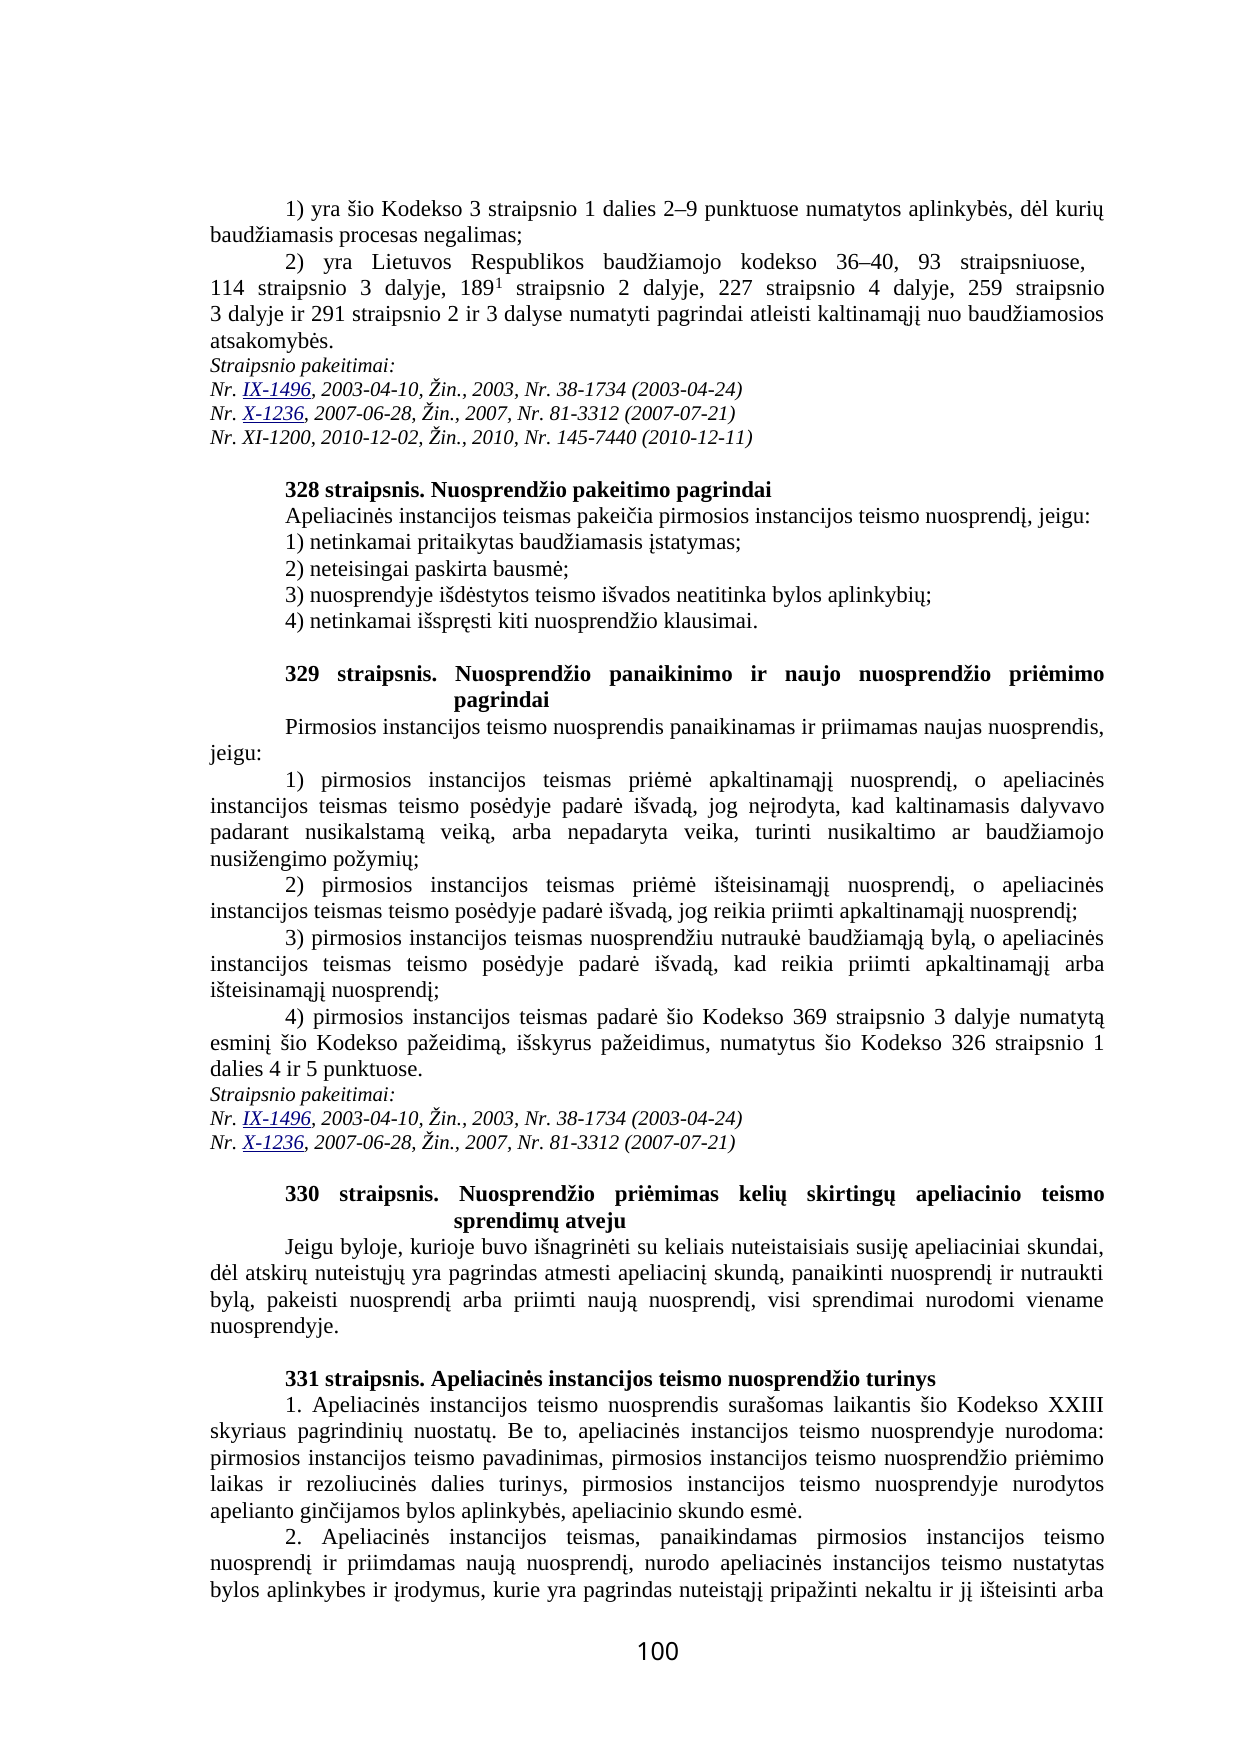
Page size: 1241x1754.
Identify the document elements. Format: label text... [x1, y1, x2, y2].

text 3) pirmosios instancijos teismas nuosprendžiu nutraukė baudžiamąją bylą, o apeliacinės instancijos teismas teismo posėdyje padarė išvadą, kad reikia priimti apkaltinamąjį arba išteisinamąjį nuosprendį; [210, 924, 1106, 1003]
text 331 straipsnis. Apeliacinės instancijos teismo nuosprendžio turinys [210, 1365, 1106, 1391]
text Apeliacinės instancijos teismas pakeičia pirmosios instancijos teismo nuosprendį, jeigu: [210, 502, 1106, 528]
text 2) neteisingai paskirta bausmė; [210, 555, 1106, 581]
text 1) netinkamai pritaikytas baudžiamasis įstatymas; [210, 528, 1106, 555]
text Nr. X-1236, 2007-06-28, Žin., 2007, Nr. 81-3312 (2007-07-21) [210, 401, 1106, 425]
text Pirmosios instancijos teismo nuosprendis panaikinamas ir priimamas naujas nuosprendis, jeigu: [210, 713, 1106, 766]
text 3) nuosprendyje išdėstytos teismo išvados neatitinka bylos aplinkybių; [210, 581, 1106, 607]
text Straipsnio pakeitimai: [210, 1082, 1106, 1106]
text 329 straipsnis. Nuosprendžio panaikinimo ir naujo nuosprendžio priėmimo pagrindai [285, 660, 1106, 713]
text 1. Apeliacinės instancijos teismo nuosprendis surašomas laikantis šio Kodekso XXIII skyriaus pagrindinių nuostatų. Be to, apeliacinės instancijos teismo nuosprendyje nurodoma: pirmosios instancijos teismo pavadinimas, pirmosios instancijos teismo nuosprendžio priėmimo laikas ir rezoliucinės dalies turinys, pirmosios instancijos teismo nuosprendyje nurodytos apelianto ginčijamos bylos aplinkybės, apeliacinio skundo esmė. [210, 1391, 1106, 1523]
text Nr. IX-1496, 2003-04-10, Žin., 2003, Nr. 38-1734 (2003-04-24) [210, 1106, 1106, 1130]
text Nr. XI-1200, 2010-12-02, Žin., 2010, Nr. 145-7440 (2010-12-11) [210, 425, 1106, 449]
text 2) pirmosios instancijos teismas priėmė išteisinamąjį nuosprendį, o apeliacinės instancijos teismas teismo posėdyje padarė išvadą, jog reikia priimti apkaltinamąjį nuosprendį; [210, 871, 1106, 924]
text Straipsnio pakeitimai: [210, 353, 1106, 377]
text Nr. X-1236, 2007-06-28, Žin., 2007, Nr. 81-3312 (2007-07-21) [210, 1130, 1106, 1154]
text 1) yra šio Kodekso 3 straipsnio 1 dalies 2–9 punktuose numatytos aplinkybės, dėl kurių baudžiamasis procesas negalimas; [210, 195, 1106, 248]
text 4) pirmosios instancijos teismas padarė šio Kodekso 369 straipsnio 3 dalyje numatytą esminį šio Kodekso pažeidimą, išskyrus pažeidimus, numatytus šio Kodekso 326 straipsnio 1 dalies 4 ir 5 punktuose. [210, 1003, 1106, 1082]
text 2. Apeliacinės instancijos teismas, panaikindamas pirmosios instancijos teismo nuosprendį ir priimdamas naują nuosprendį, nurodo apeliacinės instancijos teismo nustatytas bylos aplinkybes ir įrodymus, kurie yra pagrindas nuteistąjį pripažinti nekaltu ir jį išteisinti arba [210, 1523, 1106, 1602]
text 328 straipsnis. Nuosprendžio pakeitimo pagrindai [210, 476, 1106, 502]
text Jeigu byloje, kurioje buvo išnagrinėti su keliais nuteistaisiais susiję apeliaciniai skundai, dėl atskirų nuteistųjų yra pagrindas atmesti apeliacinį skundą, panaikinti nuosprendį ir nutraukti bylą, pakeisti nuosprendį arba priimti naują nuosprendį, visi sprendimai nurodomi viename nuosprendyje. [210, 1233, 1106, 1338]
text 1) pirmosios instancijos teismas priėmė apkaltinamąjį nuosprendį, o apeliacinės instancijos teismas teismo posėdyje padarė išvadą, jog neįrodyta, kad kaltinamasis dalyvavo padarant nusikalstamą veiką, arba nepadaryta veika, turinti nusikaltimo ar baudžiamojo nusižengimo požymių; [210, 766, 1106, 871]
text 2) yra Lietuvos Respublikos baudžiamojo kodekso 36–40, 93 straipsniuose, 114 straipsnio 3 dalyje, 1891 straipsnio 2 dalyje, 227 straipsnio 4 dalyje, 259 straipsnio 3 dalyje ir 291 straipsnio 2 ir 3 dalyse numatyti pagrindai atleisti kaltinamąjį nuo baudžiamosios atsakomybės. [210, 248, 1106, 353]
text Nr. IX-1496, 2003-04-10, Žin., 2003, Nr. 38-1734 (2003-04-24) [210, 377, 1106, 401]
text 4) netinkamai išspręsti kiti nuosprendžio klausimai. [210, 607, 1106, 634]
text 330 straipsnis. Nuosprendžio priėmimas kelių skirtingų apeliacinio teismo sprendimų atveju [285, 1180, 1106, 1233]
